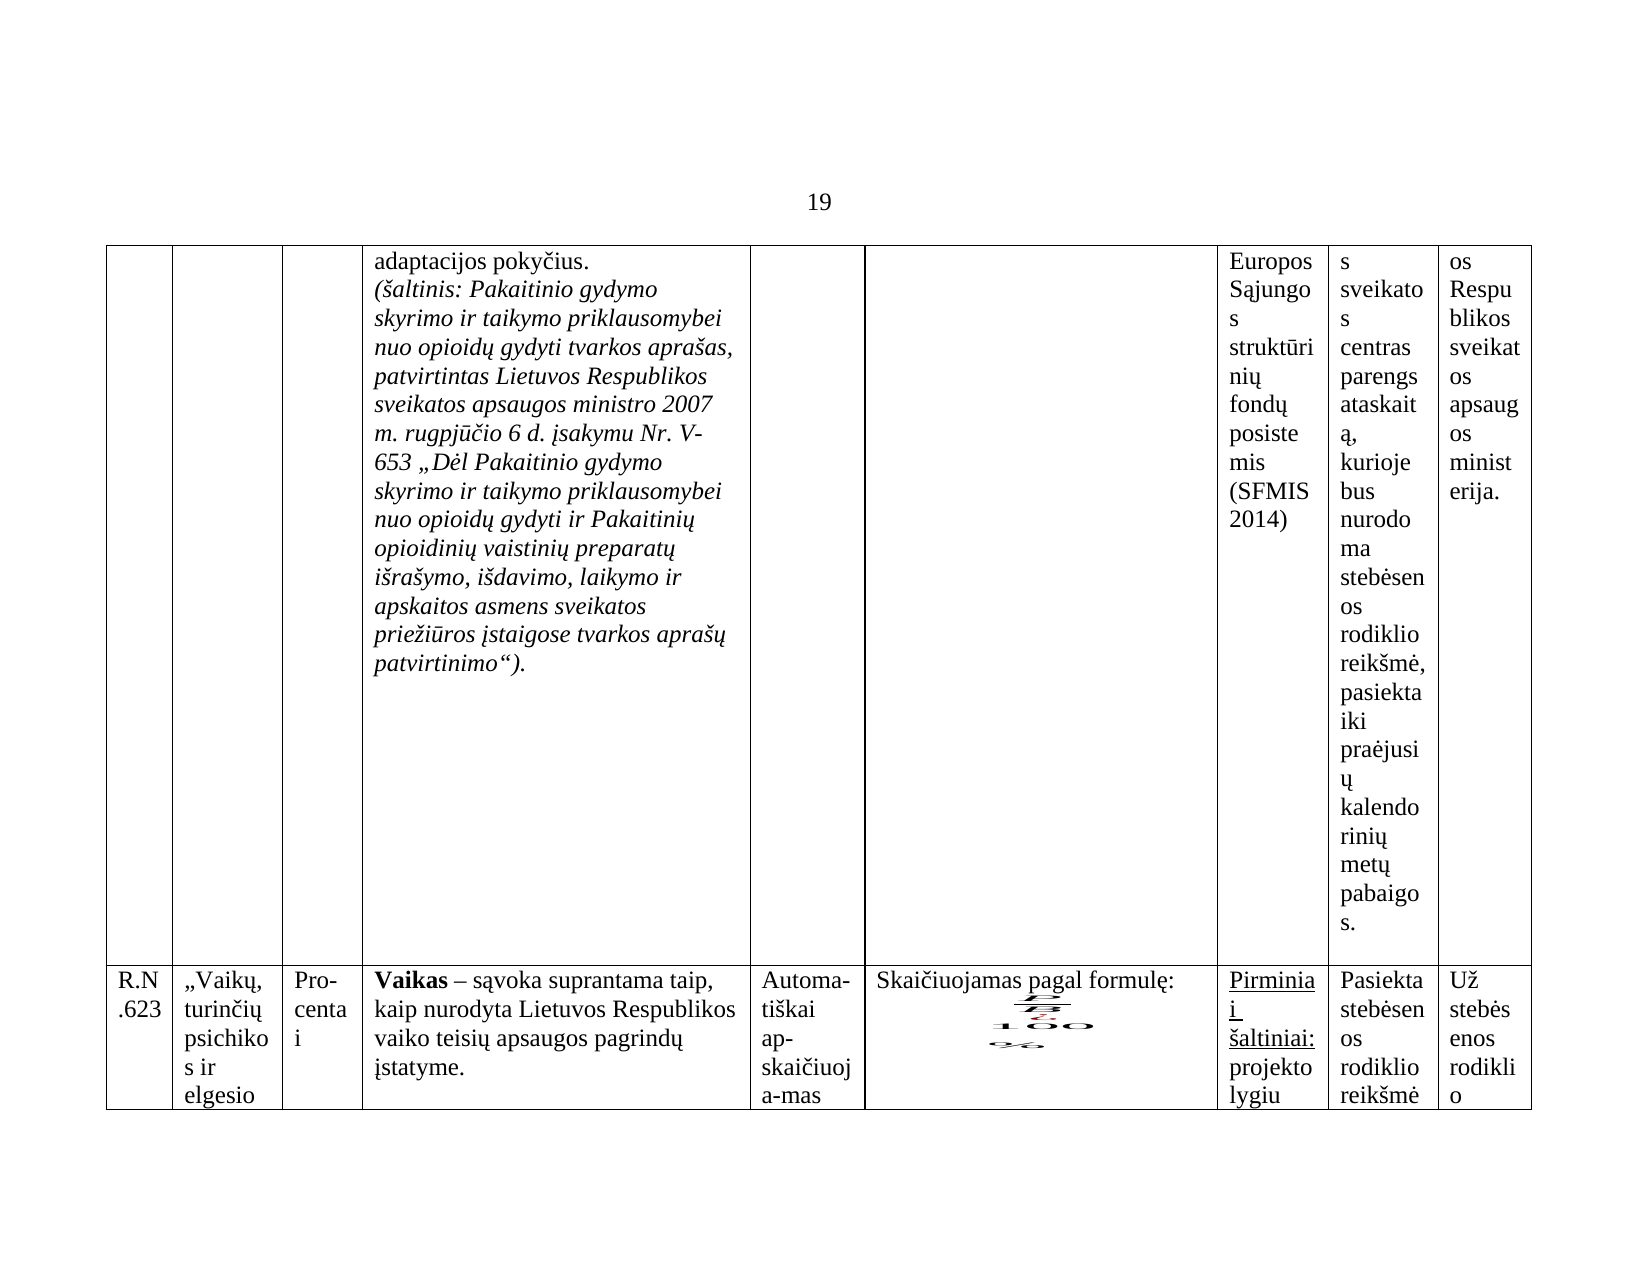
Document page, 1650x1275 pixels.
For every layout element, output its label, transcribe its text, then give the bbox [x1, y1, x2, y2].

table_cell Automa-tiškai ap- skaičiuoja-mas [751, 966, 864, 1109]
table_cell [107, 246, 172, 964]
table_cell R.N.623 [107, 966, 172, 1109]
table_cell Pro-centai [283, 966, 362, 1109]
table_cell „Vaikų, turinčių psichikos ir elgesio [173, 966, 282, 1109]
table_cell [751, 246, 864, 964]
table_cell Europos Sąjungos struktūrinių fondų posistemis (SFMIS2014) [1218, 246, 1328, 964]
table_cell Už stebėsenos rodiklio [1439, 966, 1531, 1109]
table_cell Pirminiai šaltiniai: projekto lygiu [1218, 966, 1328, 1109]
table_cell Vaikas – sąvoka suprantama taip, kaip nurodyta Lietuvos Respublikos vaiko teisių apsaugos pagrindų įstatyme. [363, 966, 750, 1109]
table_cell [173, 246, 282, 964]
table_cell Skaičiuojamas pagal formulę: [866, 966, 1217, 1109]
table_cell s sveikatos centras parengs ataskaitą, kurioje bus nurodoma stebėsenos rodiklio reikšmė, pasiekta iki praėjusių kalendorinių metų pabaigos. [1329, 246, 1438, 964]
table_cell [283, 246, 362, 964]
table_cell [866, 246, 1217, 964]
table_cell adaptacijos pokyčius. (šaltinis: Pakaitinio gydymo skyrimo ir taikymo priklausomybei nuo opioidų gydyti tvarkos aprašas, patvirtintas Lietuvos Respublikos sveikatos apsaugos ministro 2007 m. rugpjūčio 6 d. įsakymu Nr. V-653 „Dėl Pakaitinio gydymo skyrimo ir taikymo priklausomybei nuo opioidų gydyti ir Pakaitinių opioidinių vaistinių preparatų išrašymo, išdavimo, laikymo ir apskaitos asmens sveikatos priežiūros įstaigose tvarkos aprašų patvirtinimo“). [363, 246, 750, 964]
table_cell Pasiekta stebėsenos rodiklio reikšmė [1329, 966, 1438, 1109]
table_cell os Respublikos sveikatos apsaugos ministerija. [1439, 246, 1531, 964]
